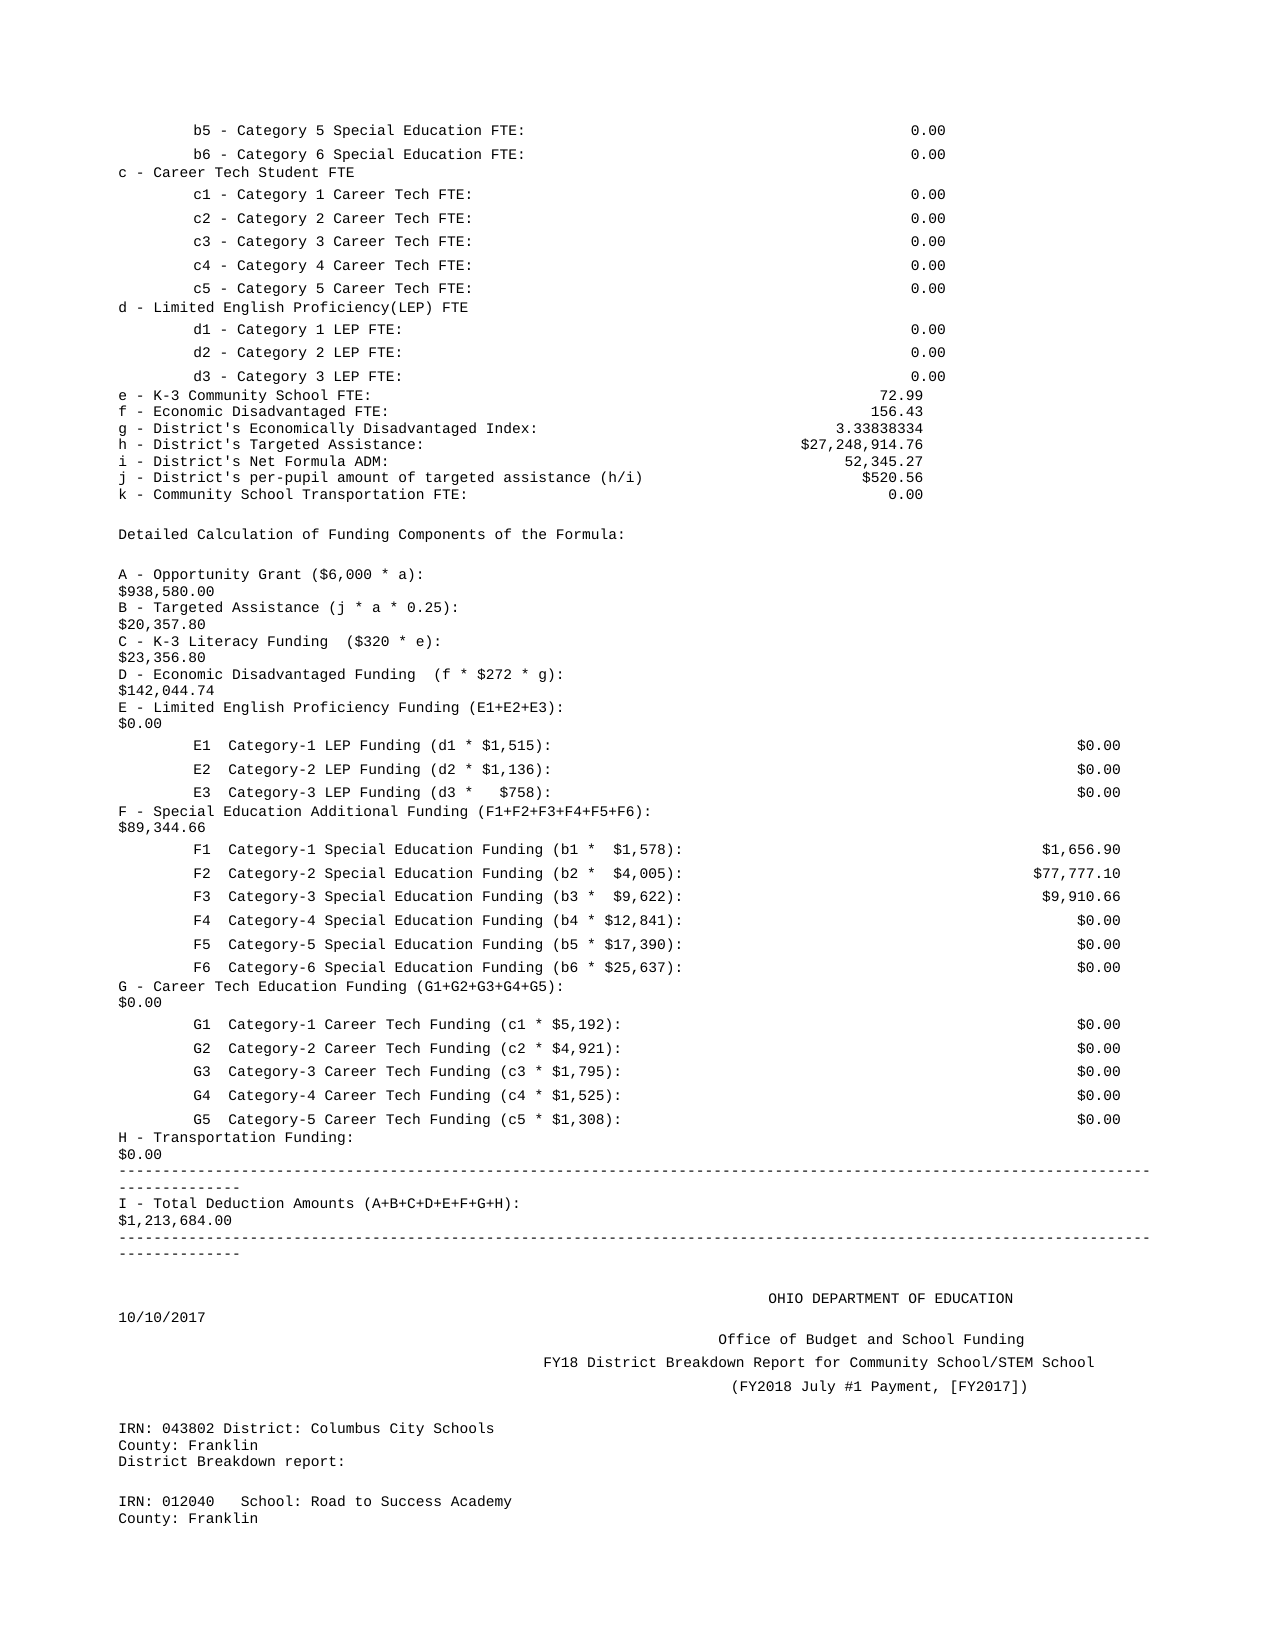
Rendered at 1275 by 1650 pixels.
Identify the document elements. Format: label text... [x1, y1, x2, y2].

text F2 Category-2 Special Education Funding (b2 * $4,005): $77,777.10 [118, 861, 1157, 884]
text c3 - Category 3 Career Tech FTE: 0.00 [118, 229, 1157, 253]
text d1 - Category 1 LEP FTE: 0.00 [118, 317, 1157, 340]
text F3 Category-3 Special Education Funding (b3 * $9,622): $9,910.66 [118, 884, 1157, 908]
text E - Limited English Proficiency Funding (E1+E2+E3): $0.00 [118, 700, 1157, 733]
text G - Career Tech Education Funding (G1+G2+G3+G4+G5): $0.00 [118, 979, 1157, 1012]
text d - Limited English Proficiency(LEP) FTE [118, 300, 1157, 317]
text G2 Category-2 Career Tech Funding (c2 * $4,921): $0.00 [118, 1036, 1157, 1059]
text b5 - Category 5 Special Education FTE: 0.00 [118, 118, 1157, 142]
text E3 Category-3 LEP Funding (d3 * $758): $0.00 [118, 780, 1157, 804]
text Detailed Calculation of Funding Components of the Formula: [118, 527, 1157, 544]
text I - Total Deduction Amounts (A+B+C+D+E+F+G+H): $1,213,684.00 [118, 1197, 1157, 1230]
text G3 Category-3 Career Tech Funding (c3 * $1,795): $0.00 [118, 1059, 1157, 1083]
text h - District's Targeted Assistance: $27,248,914.76 [118, 437, 1157, 454]
text F - Special Education Additional Funding (F1+F2+F3+F4+F5+F6): $89,344.66 [118, 804, 1157, 837]
text i - District's Net Formula ADM: 52,345.27 [118, 454, 1157, 471]
text F6 Category-6 Special Education Funding (b6 * $25,637): $0.00 [118, 955, 1157, 979]
text e - K-3 Community School FTE: 72.99 [118, 388, 1157, 404]
text k - Community School Transportation FTE: 0.00 [118, 487, 1157, 504]
text c1 - Category 1 Career Tech FTE: 0.00 [118, 182, 1157, 206]
text C - K-3 Literacy Funding ($320 * e): $23,356.80 [118, 634, 1157, 667]
text ------------------------------------------------------------------------------------------------------------------------------------ [118, 1230, 1157, 1263]
text District Breakdown report: [118, 1454, 1157, 1471]
text d2 - Category 2 LEP FTE: 0.00 [118, 340, 1157, 364]
text D - Economic Disadvantaged Funding (f * $272 * g): $142,044.74 [118, 667, 1157, 700]
text OHIO DEPARTMENT OF EDUCATION 10/10/2017 [118, 1287, 1157, 1327]
text H - Transportation Funding: $0.00 [118, 1130, 1157, 1163]
text G5 Category-5 Career Tech Funding (c5 * $1,308): $0.00 [118, 1107, 1157, 1130]
text FY18 District Breakdown Report for Community School/STEM School [118, 1350, 1157, 1374]
text E1 Category-1 LEP Funding (d1 * $1,515): $0.00 [118, 733, 1157, 757]
text B - Targeted Assistance (j * a * 0.25): $20,357.80 [118, 601, 1157, 634]
text IRN: 012040 School: Road to Success Academy County: Franklin [118, 1495, 1157, 1528]
text b6 - Category 6 Special Education FTE: 0.00 [118, 142, 1157, 165]
text F4 Category-4 Special Education Funding (b4 * $12,841): $0.00 [118, 908, 1157, 932]
text Office of Budget and School Funding [118, 1327, 1157, 1350]
text ------------------------------------------------------------------------------------------------------------------------------------ [118, 1163, 1157, 1197]
text c5 - Category 5 Career Tech FTE: 0.00 [118, 277, 1157, 300]
text F1 Category-1 Special Education Funding (b1 * $1,578): $1,656.90 [118, 837, 1157, 861]
text G4 Category-4 Career Tech Funding (c4 * $1,525): $0.00 [118, 1083, 1157, 1107]
text c2 - Category 2 Career Tech FTE: 0.00 [118, 206, 1157, 229]
text (FY2018 July #1 Payment, [FY2017]) [118, 1374, 1157, 1398]
text E2 Category-2 LEP Funding (d2 * $1,136): $0.00 [118, 757, 1157, 780]
text F5 Category-5 Special Education Funding (b5 * $17,390): $0.00 [118, 932, 1157, 955]
text A - Opportunity Grant ($6,000 * a): $938,580.00 [118, 567, 1157, 601]
text c - Career Tech Student FTE [118, 165, 1157, 182]
text d3 - Category 3 LEP FTE: 0.00 [118, 364, 1157, 388]
text j - District's per-pupil amount of targeted assistance (h/i) $520.56 [118, 471, 1157, 487]
text g - District's Economically Disadvantaged Index: 3.33838334 [118, 421, 1157, 437]
text G1 Category-1 Career Tech Funding (c1 * $5,192): $0.00 [118, 1012, 1157, 1036]
text f - Economic Disadvantaged FTE: 156.43 [118, 404, 1157, 421]
text c4 - Category 4 Career Tech FTE: 0.00 [118, 253, 1157, 277]
text IRN: 043802 District: Columbus City Schools County: Franklin [118, 1421, 1157, 1454]
